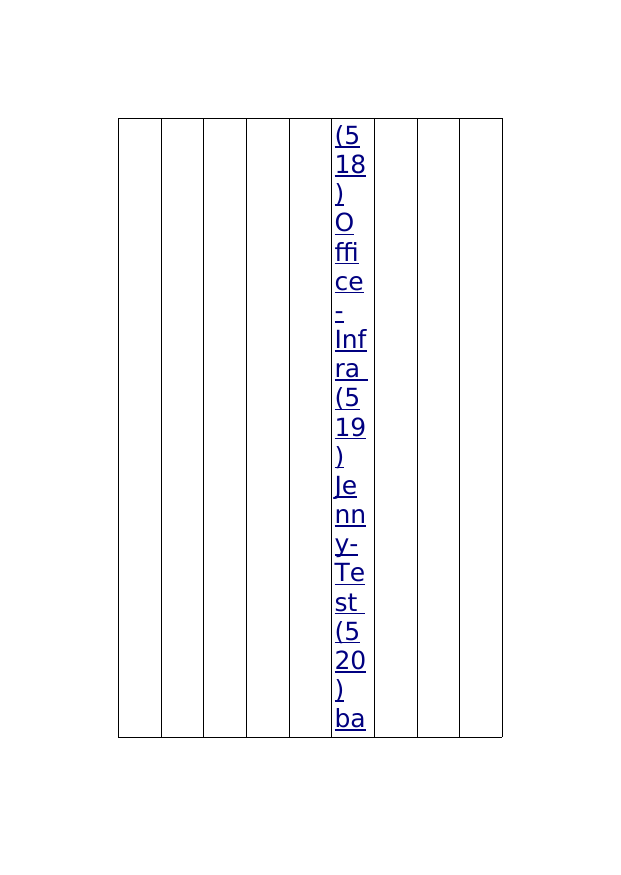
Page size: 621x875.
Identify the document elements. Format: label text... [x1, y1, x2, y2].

table_cell [375, 119, 417, 737]
table_cell (518) Office-Infra (519) Jenny-Test (520) ba [332, 119, 374, 737]
table_cell [119, 119, 161, 737]
table_cell [247, 119, 289, 737]
table_cell [460, 119, 502, 737]
table_cell [418, 119, 459, 737]
table_cell [162, 119, 203, 737]
table_cell [290, 119, 331, 737]
table_cell [204, 119, 246, 737]
